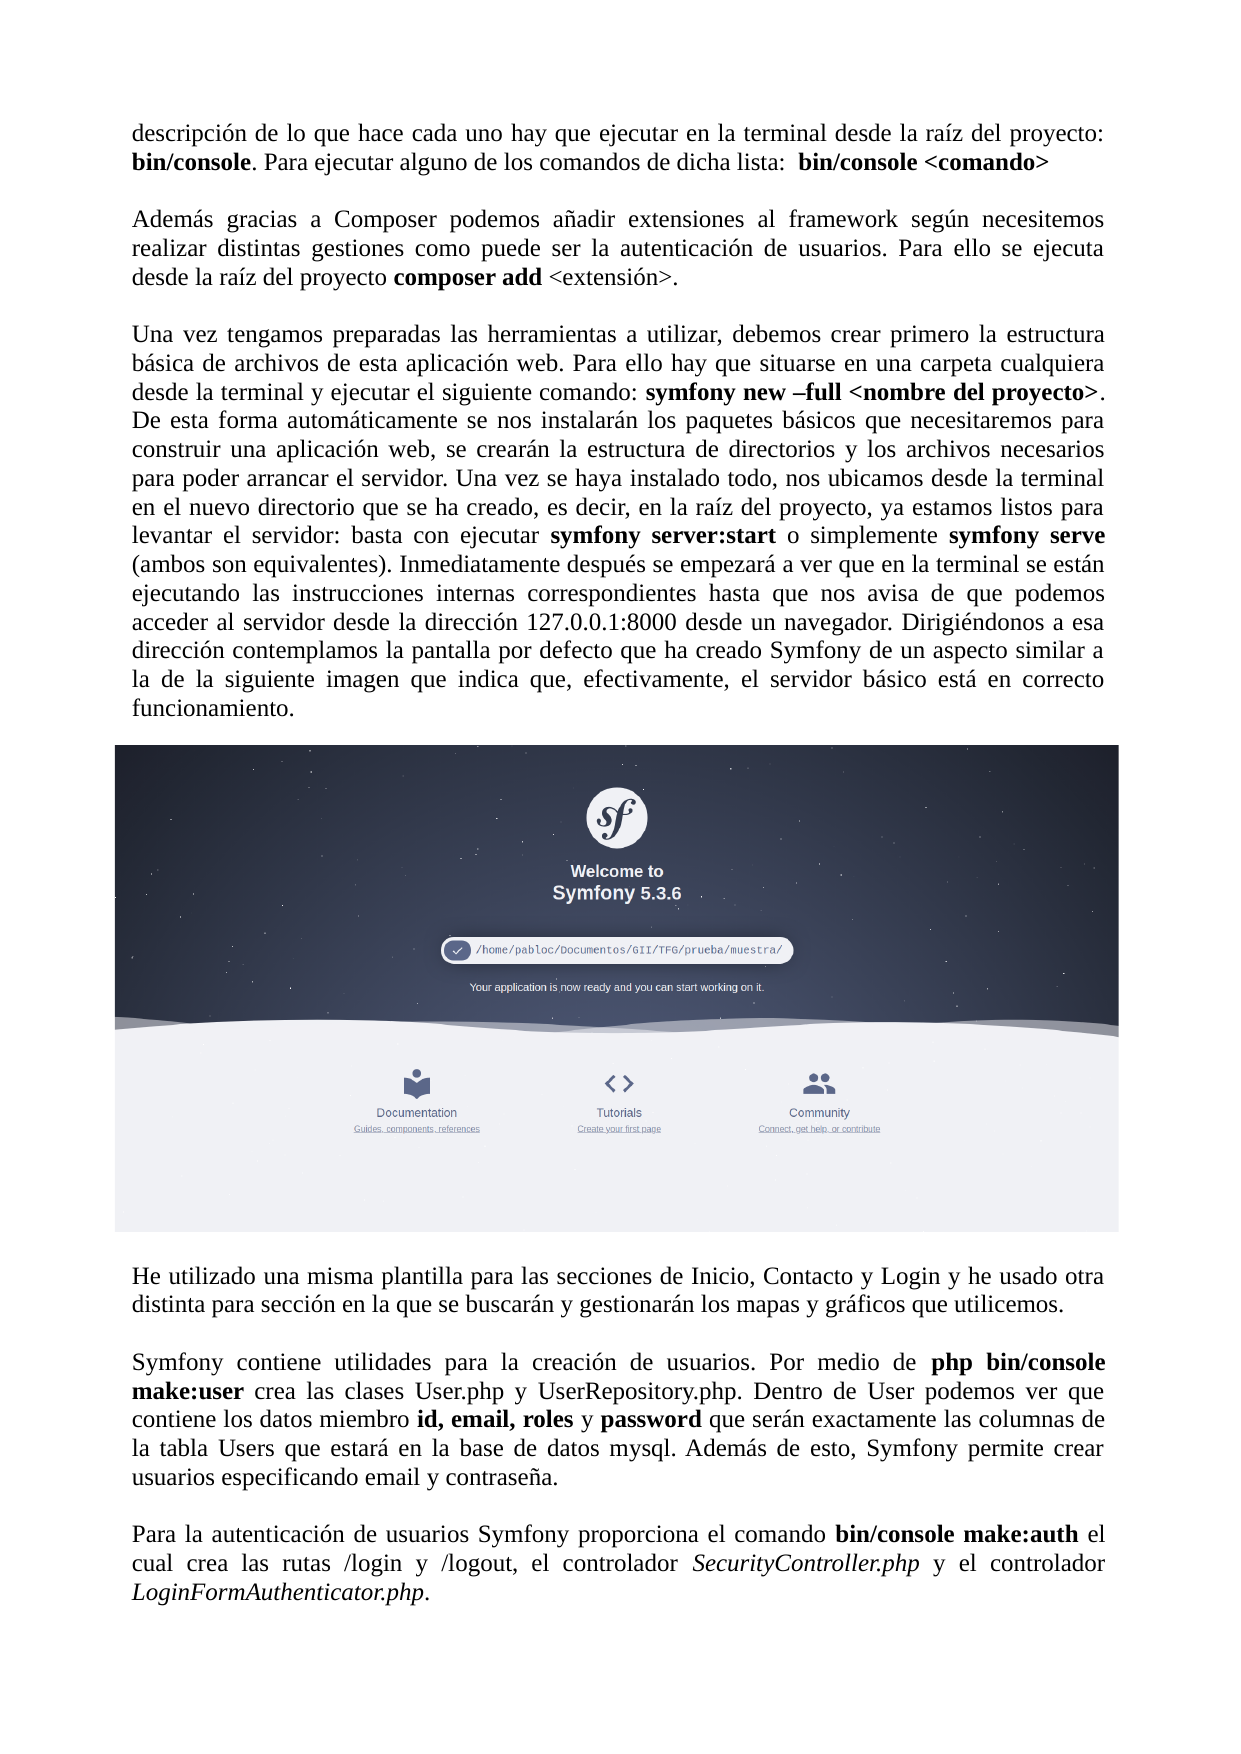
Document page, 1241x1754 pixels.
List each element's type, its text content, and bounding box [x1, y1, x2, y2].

text Symfony contiene utilidades para la creación de usuarios. Por medio de php bin/console make:user crea las clases User.php y UserRepository.php. Dentro de User podemos ver que contiene los datos miembro id, email, roles y password que serán exactamente las columnas de la tabla Users que estará en la base de datos mysql. Además de esto, Symfony permite crear usuarios especificando email y contraseña. [132, 1347, 1106, 1491]
text Una vez tengamos preparadas las herramientas a utilizar, debemos crear primero la estructura básica de archivos de esta aplicación web. Para ello hay que situarse en una carpeta cualquiera desde la terminal y ejecutar el siguiente comando: symfony new –full <nombre del proyecto>. De esta forma automáticamente se nos instalarán los paquetes básicos que necesitaremos para construir una aplicación web, se crearán la estructura de directorios y los archivos necesarios para poder arrancar el servidor. Una vez se haya instalado todo, nos ubicamos desde la terminal en el nuevo directorio que se ha creado, es decir, en la raíz del proyecto, ya estamos listos para levantar el servidor: basta con ejecutar symfony server:start o simplemente symfony serve (ambos son equivalentes). Inmediatamente después se empezará a ver que en la terminal se están ejecutando las instrucciones internas correspondientes hasta que nos avisa de que podemos acceder al servidor desde la dirección 127.0.0.1:8000 desde un navegador. Dirigiéndonos a esa dirección contemplamos la pantalla por defecto que ha creado Symfony de un aspecto similar a la de la siguiente imagen que indica que, efectivamente, el servidor básico está en correcto funcionamiento. [132, 319, 1106, 722]
text He utilizado una misma plantilla para las secciones de Inicio, Contacto y Login y he usado otra distinta para sección en la que se buscarán y gestionarán los mapas y gráficos que utilicemos. [132, 1261, 1106, 1318]
picture [114, 745, 1119, 1232]
text Además gracias a Composer podemos añadir extensiones al framework según necesitemos realizar distintas gestiones como puede ser la autenticación de usuarios. Para ello se ejecuta desde la raíz del proyecto composer add <extensión>. [132, 204, 1106, 291]
text Para la autenticación de usuarios Symfony proporciona el comando bin/console make:auth el cual crea las rutas /login y /logout, el controlador SecurityController.php y el controlador LoginFormAuthenticator.php. [132, 1519, 1106, 1606]
text descripción de lo que hace cada uno hay que ejecutar en la terminal desde la raíz del proyecto: bin/console. Para ejecutar alguno de los comandos de dicha lista: bin/console <comando> [132, 118, 1106, 176]
